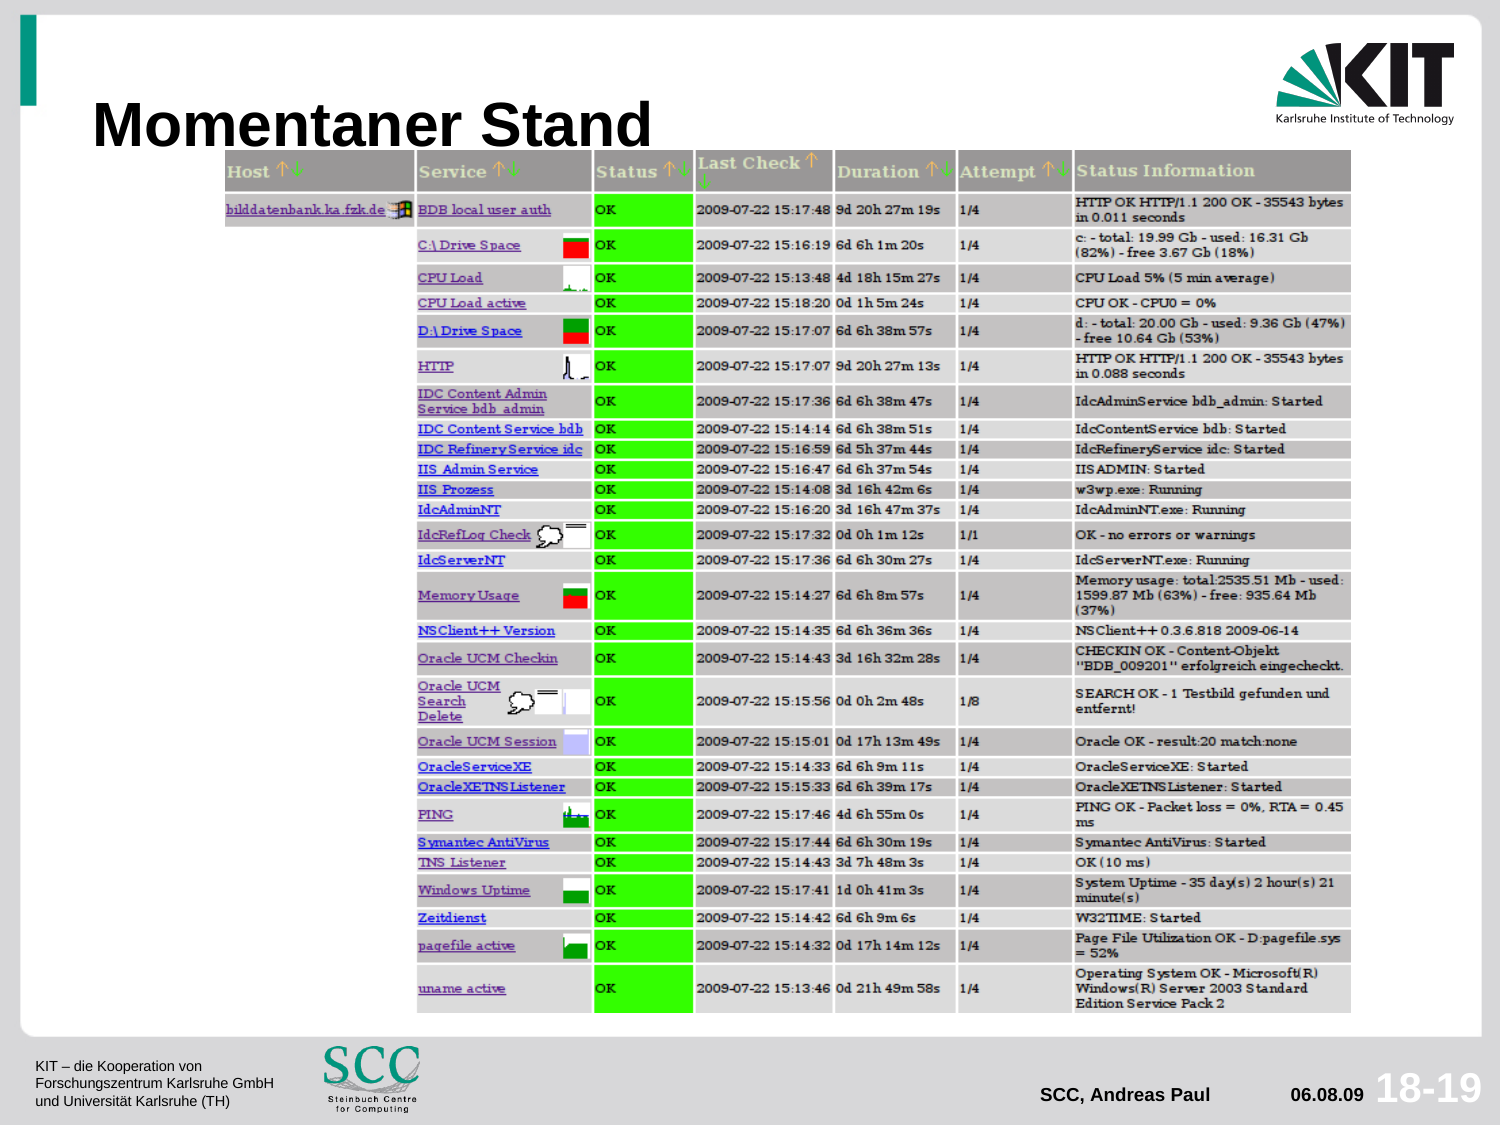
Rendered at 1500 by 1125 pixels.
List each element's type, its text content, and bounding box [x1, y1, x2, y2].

title Momentaner Stand [92, 48, 1147, 199]
picture [0, 0, 1500, 1125]
